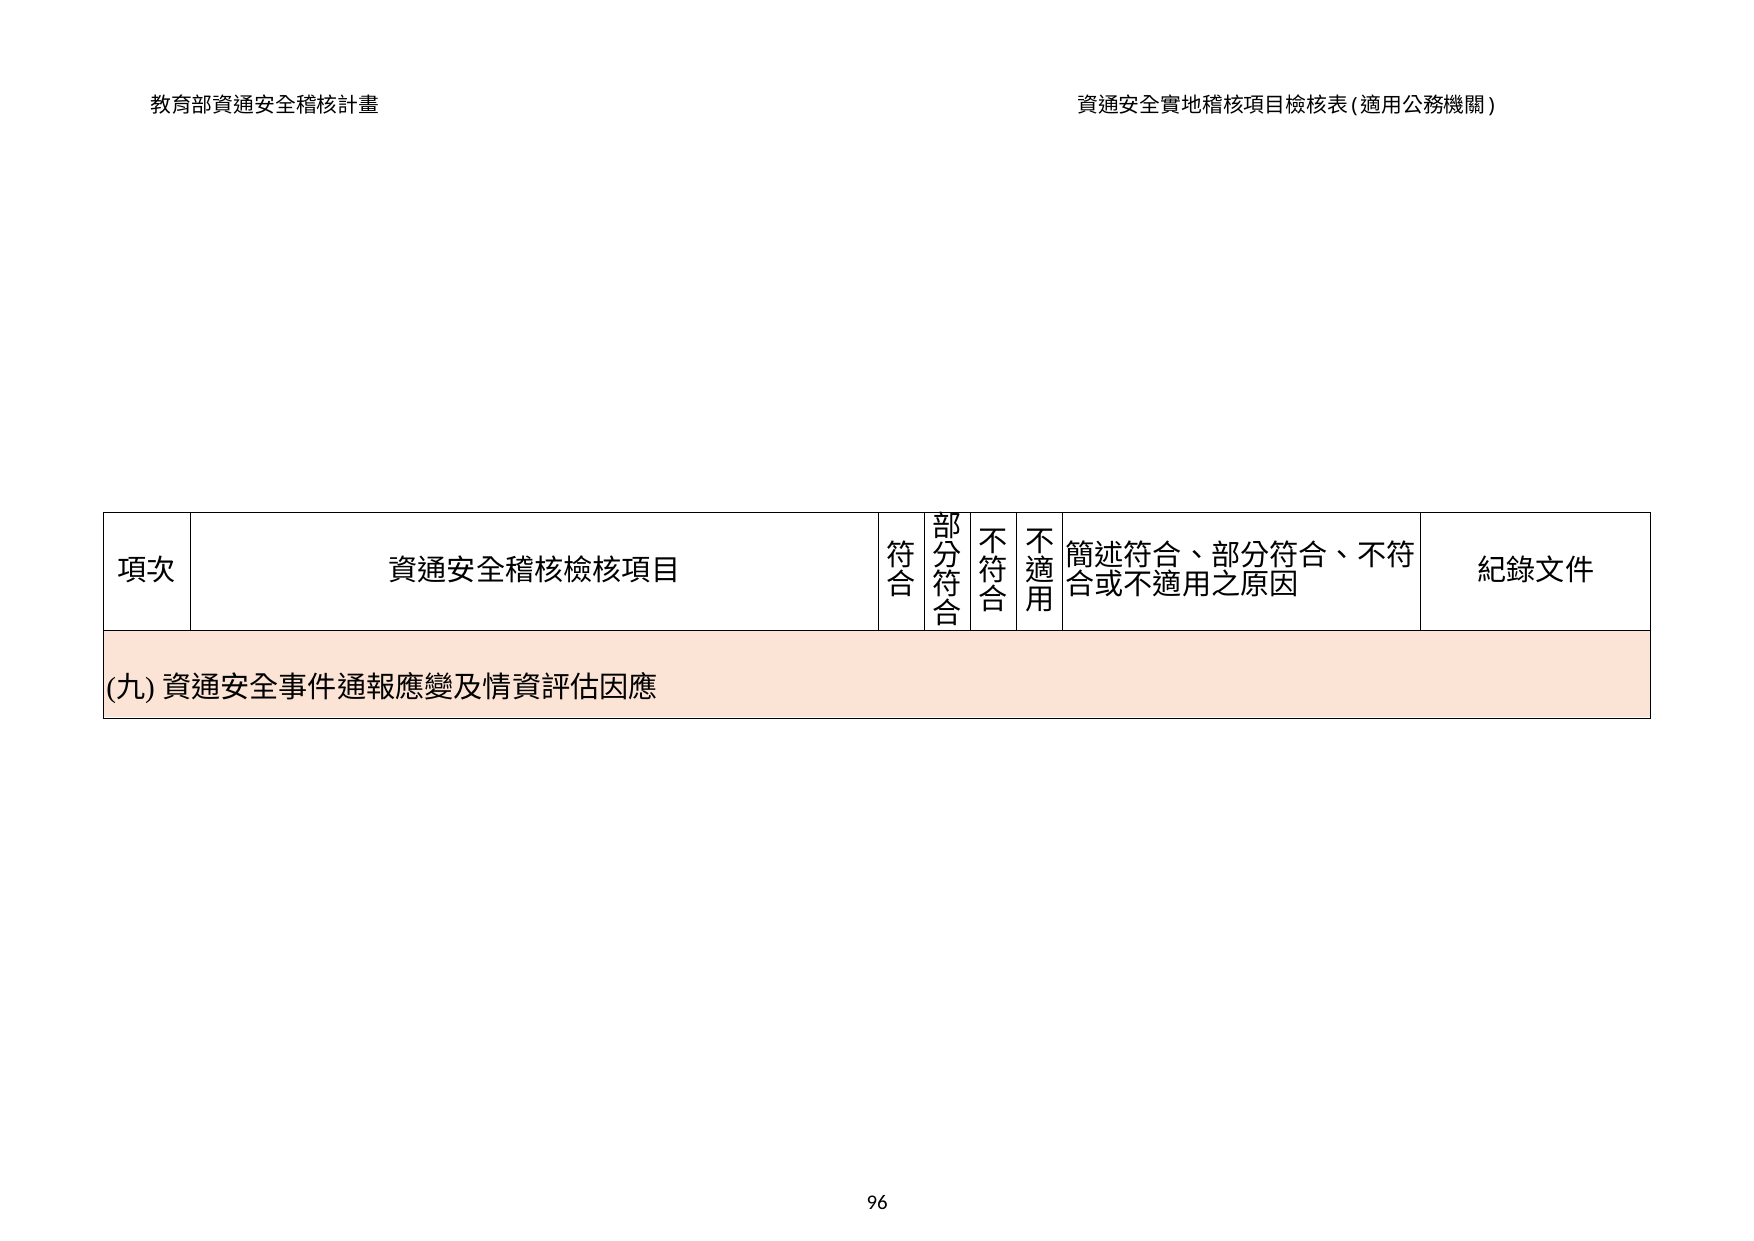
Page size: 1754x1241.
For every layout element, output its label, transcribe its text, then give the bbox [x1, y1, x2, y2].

table_header 紀錄文件 [1421, 513, 1650, 630]
table_header 簡述符合、部分符合、不符合或不適用之原因 [1063, 513, 1420, 630]
table_header 資通安全稽核檢核項目 [191, 513, 878, 630]
table_header 項次 [104, 513, 190, 630]
table_header 部分符合 [925, 513, 970, 630]
table_header 符合 [879, 513, 924, 630]
table_header 不適用 [1017, 513, 1062, 630]
table_cell (九) 資通安全事件通報應變及情資評估因應 [104, 631, 1650, 717]
table_header 不符合 [971, 513, 1016, 630]
